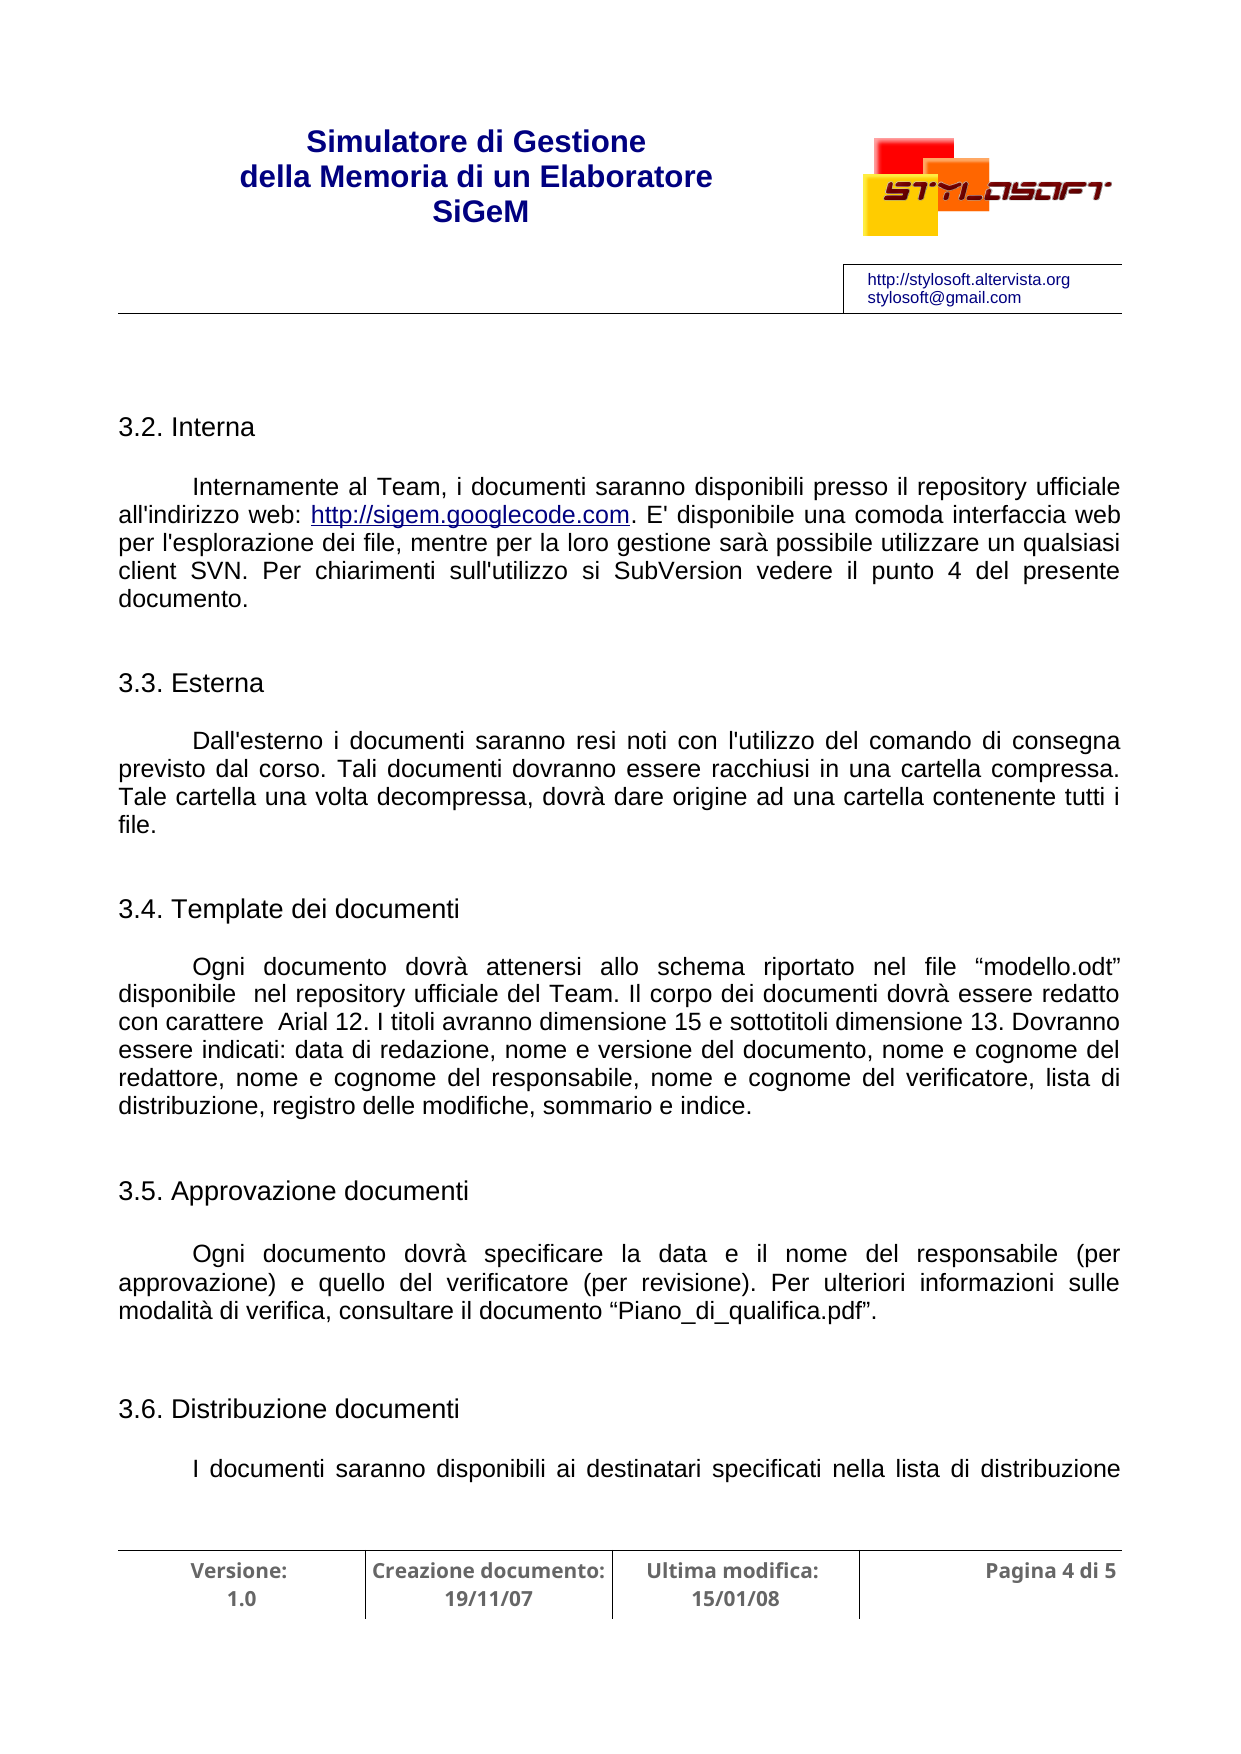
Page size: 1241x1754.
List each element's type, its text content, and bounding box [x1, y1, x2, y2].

text Dall'esterno i documenti saranno resi noti con l'utilizzo del comando di consegna previsto dal corso. Tali documenti dovranno essere racchiusi in una cartella compressa. Tale cartella una volta decompressa, dovrà dare origine ad una cartella contenente tutti i file. [118, 727, 1122, 838]
text Ogni documento dovrà specificare la data e il nome del responsabile (per approvazione) e quello del verificatore (per revisione). Per ulteriori informazioni sulle modalità di verifica, consultare il documento “Piano_di_qualifica.pdf”. [118, 1234, 1122, 1325]
text Ogni documento dovrà attenersi allo schema riportato nel file “modello.odt” disponibile nel repository ufficiale del Team. Il corpo dei documenti dovrà essere redatto con carattere Arial 12. I titoli avranno dimensione 15 e sottotitoli dimensione 13. Dovranno essere indicati: data di redazione, nome e versione del documento, nome e cognome del redattore, nome e cognome del responsabile, nome e cognome del verificatore, lista di distribuzione, registro delle modifiche, sommario e indice. [118, 952, 1122, 1120]
text 3.6. Distribuzione documenti [118, 1394, 1122, 1425]
text 3.4. Template dei documenti [118, 894, 1122, 924]
text I documenti saranno disponibili ai destinatari specificati nella lista di distribuzione [118, 1455, 1122, 1483]
text 3.5. Approvazione documenti [118, 1176, 1122, 1206]
text Internamente al Team, i documenti saranno disponibili presso il repository ufficiale all'indirizzo web: http://sigem.googlecode.com. E' disponibile una comoda interfaccia web per l'esplorazione dei file, mentre per la loro gestione sarà possibile utilizzare un qualsiasi client SVN. Per chiarimenti sull'utilizzo si SubVersion vedere il punto 4 del presente documento. [118, 471, 1122, 613]
picture [848, 123, 1117, 247]
text 3.3. Esterna [118, 668, 1122, 699]
text 3.2. Interna [118, 412, 1122, 443]
